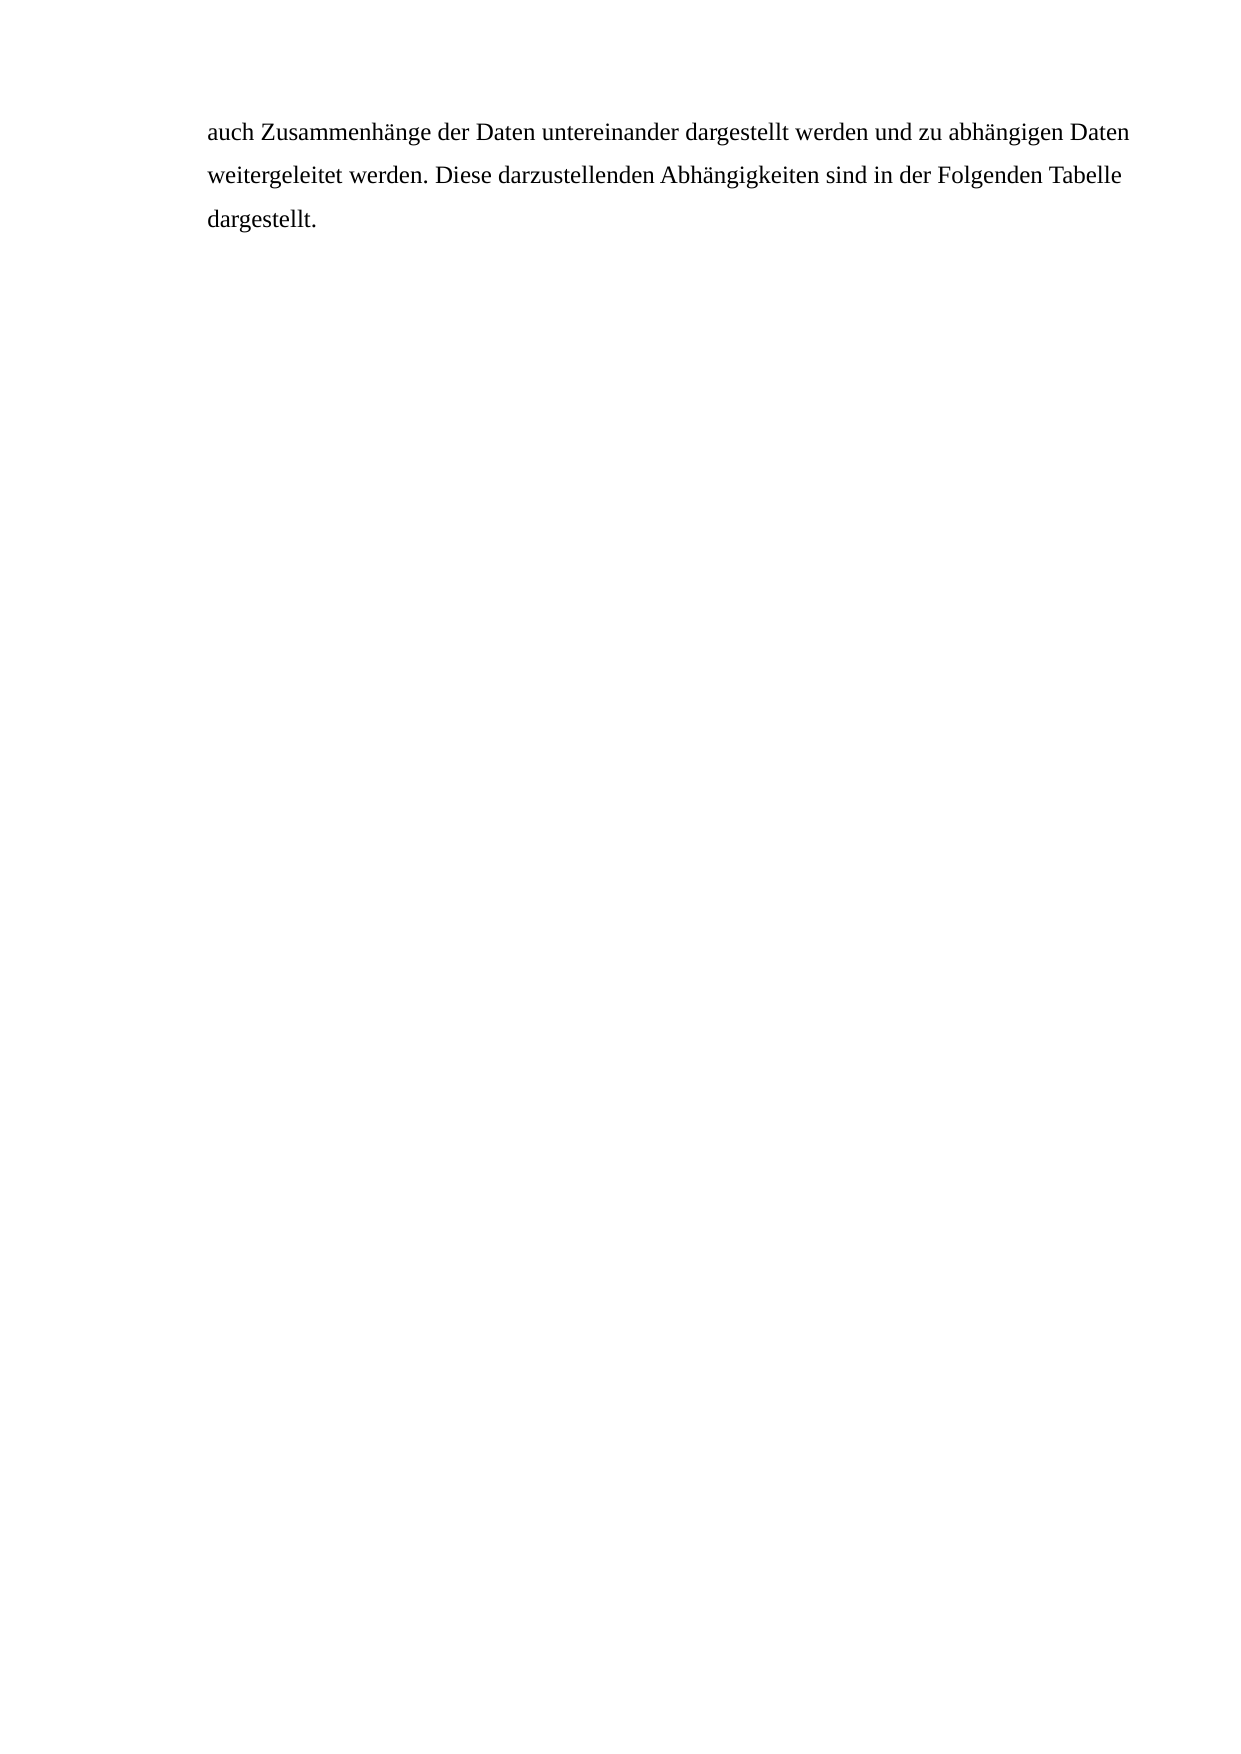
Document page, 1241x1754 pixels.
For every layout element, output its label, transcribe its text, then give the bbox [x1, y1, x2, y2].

text auch Zusammenhänge der Daten untereinander dargestellt werden und zu abhängigen Daten weitergeleitet werden. Diese darzustellenden Abhängigkeiten sind in der Folgenden Tabelle dargestellt. [207, 117, 1152, 232]
